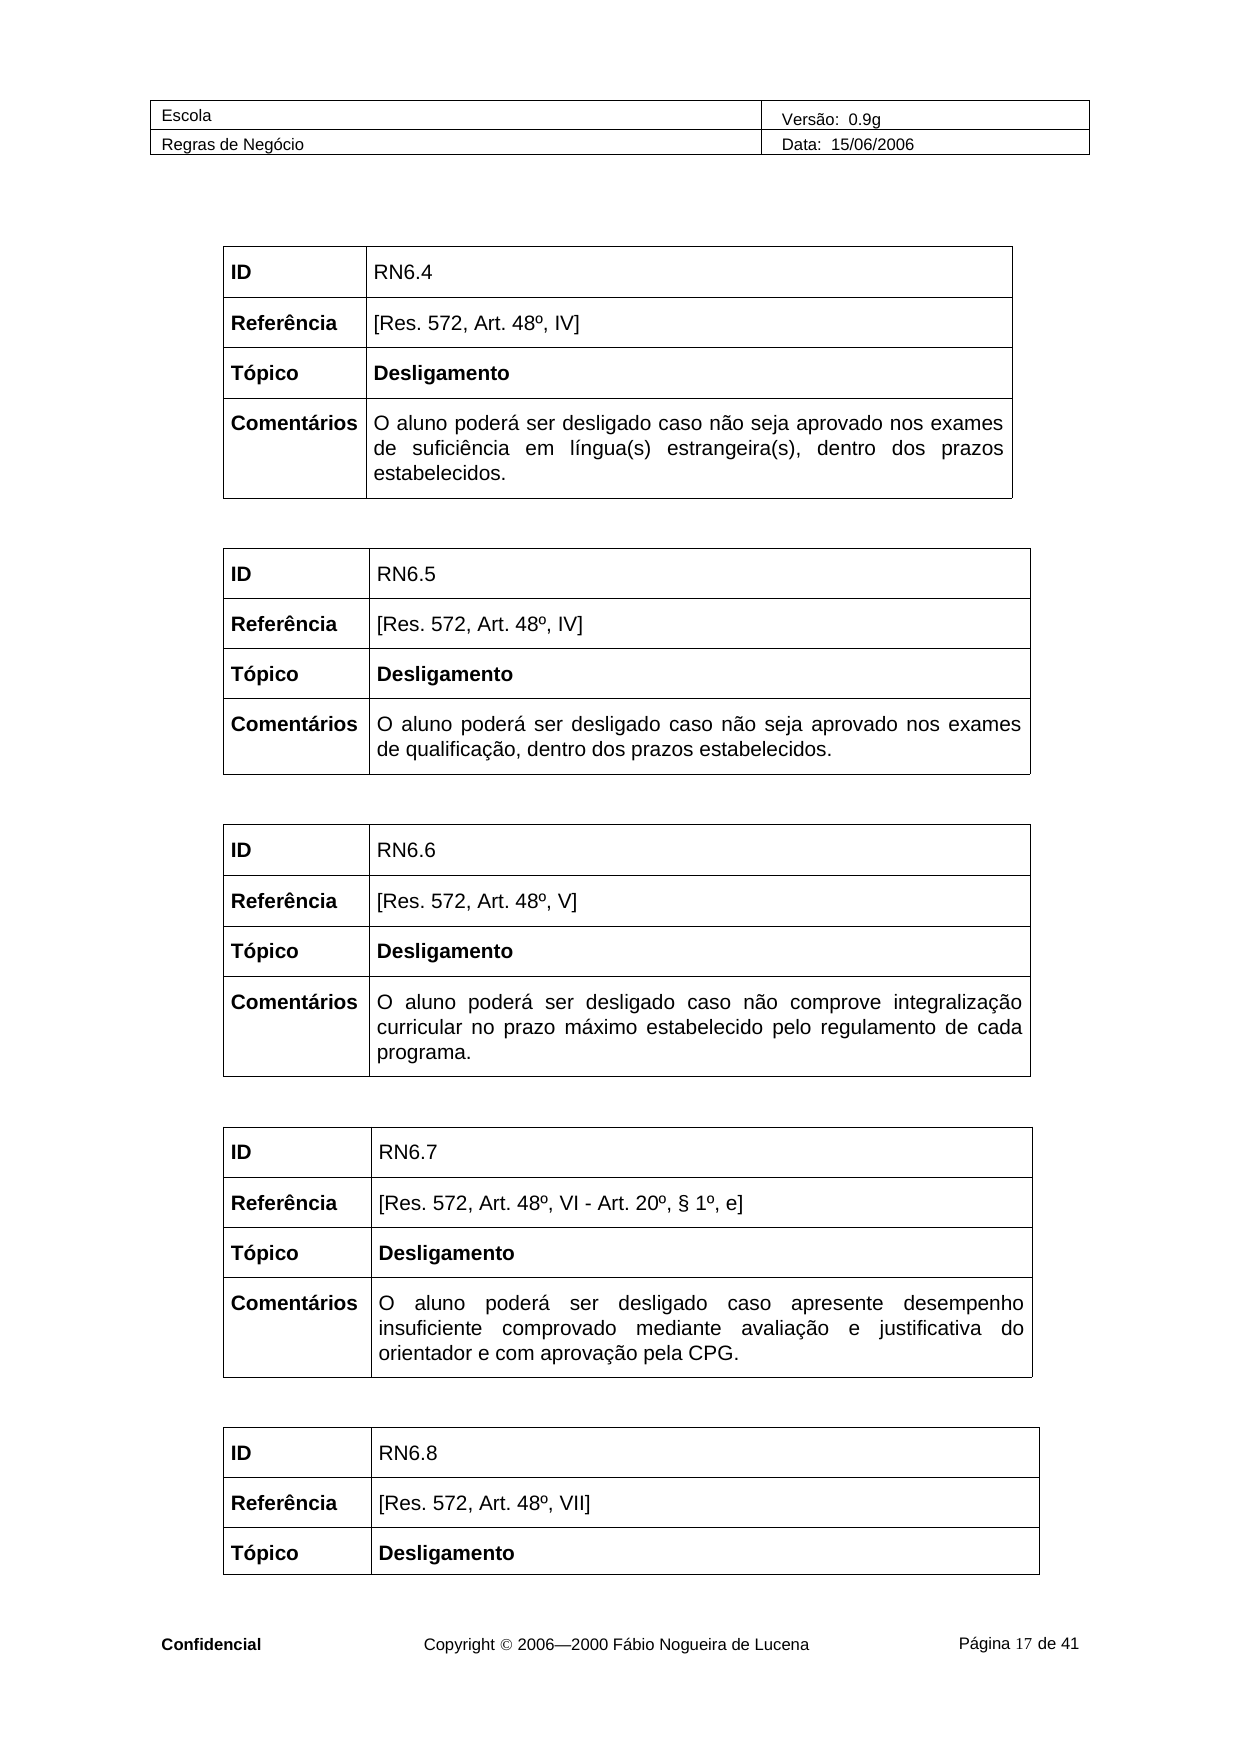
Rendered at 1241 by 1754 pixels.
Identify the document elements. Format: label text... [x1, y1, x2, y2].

table_cell O aluno poderá ser desligado caso não seja aprovado nos exames de qualificação, dentro dos prazos estabelecidos. [370, 699, 1030, 774]
table_cell O aluno poderá ser desligado caso não seja aprovado nos exames de suficiência em língua(s) estrangeira(s), dentro dos prazos estabelecidos. [367, 399, 1012, 498]
table_cell Comentários [224, 977, 369, 1076]
table_header ID [224, 1428, 371, 1477]
table_cell Referência [224, 1478, 371, 1527]
table_cell Referência [224, 298, 366, 347]
table_cell Referência [224, 1178, 371, 1227]
table_cell Desligamento [370, 649, 1030, 698]
table_cell [Res. 572, Art. 48º, V] [370, 876, 1030, 926]
table_cell [Res. 572, Art. 48º, IV] [367, 298, 1012, 347]
table_cell Comentários [224, 399, 366, 498]
table_cell [Res. 572, Art. 48º, IV] [370, 599, 1030, 648]
table_header ID [224, 549, 369, 598]
table_cell Tópico [224, 348, 366, 398]
table_header ID [224, 825, 369, 875]
table_cell Referência [224, 599, 369, 648]
table_cell Desligamento [372, 1528, 1039, 1574]
table_cell O aluno poderá ser desligado caso não comprove integralização curricular no prazo máximo estabelecido pelo regulamento de cada programa. [370, 977, 1030, 1076]
table_cell O aluno poderá ser desligado caso apresente desempenho insuficiente comprovado mediante avaliação e justificativa do orientador e com aprovação pela CPG. [372, 1278, 1032, 1377]
table_cell Desligamento [367, 348, 1012, 398]
table_header RN6.7 [372, 1128, 1032, 1177]
table_cell Comentários [224, 1278, 371, 1377]
table_cell Desligamento [372, 1228, 1032, 1277]
table_cell Tópico [224, 1228, 371, 1277]
table_header ID [224, 1128, 371, 1177]
table_header RN6.8 [372, 1428, 1039, 1477]
table_cell [Res. 572, Art. 48º, VII] [372, 1478, 1039, 1527]
table_cell Tópico [224, 927, 369, 976]
table_header RN6.5 [370, 549, 1030, 598]
table_cell Desligamento [370, 927, 1030, 976]
table_cell [Res. 572, Art. 48º, VI - Art. 20º, § 1º, e] [372, 1178, 1032, 1227]
table_cell Tópico [224, 649, 369, 698]
table_header RN6.4 [367, 247, 1012, 297]
table_cell Comentários [224, 699, 369, 774]
table_cell Tópico [224, 1528, 371, 1574]
table_header ID [224, 247, 366, 297]
table_cell Referência [224, 876, 369, 926]
table_header RN6.6 [370, 825, 1030, 875]
